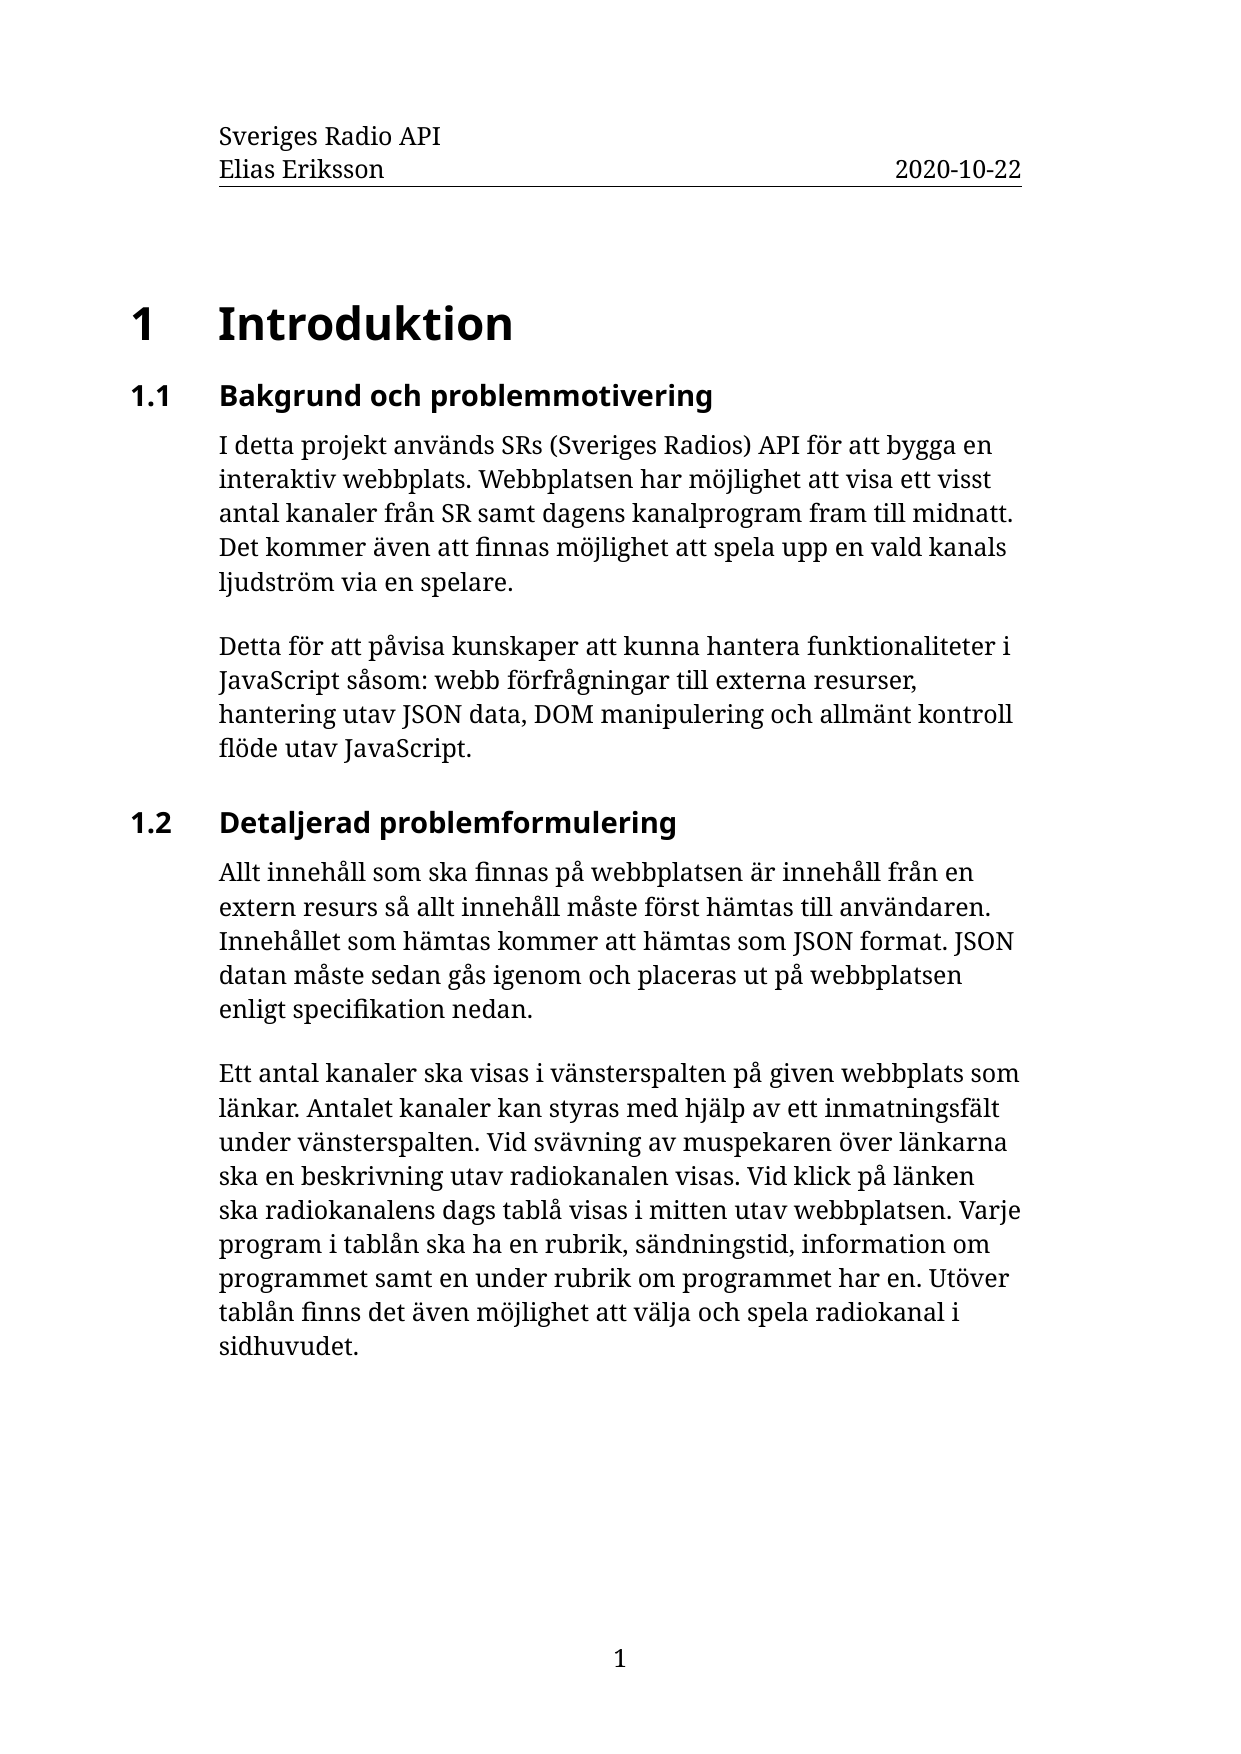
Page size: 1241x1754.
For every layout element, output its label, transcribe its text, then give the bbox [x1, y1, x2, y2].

text Detta för att påvisa kunskaper att kunna hantera funktionaliteter i JavaScript såsom: webb förfrågningar till externa resurser, hantering utav JSON data, DOM manipulering och allmänt kontroll flöde utav JavaScript. [218, 629, 1022, 765]
text Ett antal kanaler ska visas i vänsterspalten på given webbplats som länkar. Antalet kanaler kan styras med hjälp av ett inmatningsfält under vänsterspalten. Vid svävning av muspekaren över länkarna ska en beskrivning utav radiokanalen visas. Vid klick på länken ska radiokanalens dags tablå visas i mitten utav webbplatsen. Varje program i tablån ska ha en rubrik, sändningstid, information om programmet samt en under rubrik om programmet har en. Utöver tablån finns det även möjlighet att välja och spela radiokanal i sidhuvudet. [218, 1056, 1022, 1363]
text I detta projekt används SRs (Sveriges Radios) API för att bygga en interaktiv webbplats. Webbplatsen har möjlighet att visa ett visst antal kanaler från SR samt dagens kanalprogram fram till midnatt. Det kommer även att finnas möjlighet att spela upp en vald kanals ljudström via en spelare. [218, 428, 1022, 598]
subtitle Detaljerad problemformulering [130, 802, 1022, 842]
text Allt innehåll som ska finnas på webbplatsen är innehåll från en extern resurs så allt innehåll måste först hämtas till användaren. Innehållet som hämtas kommer att hämtas som JSON format. JSON datan måste sedan gås igenom och placeras ut på webbplatsen enligt specifikation nedan. [218, 855, 1022, 1025]
subtitle Introduktion [130, 291, 1022, 353]
subtitle Bakgrund och problemmotivering [130, 375, 1022, 415]
